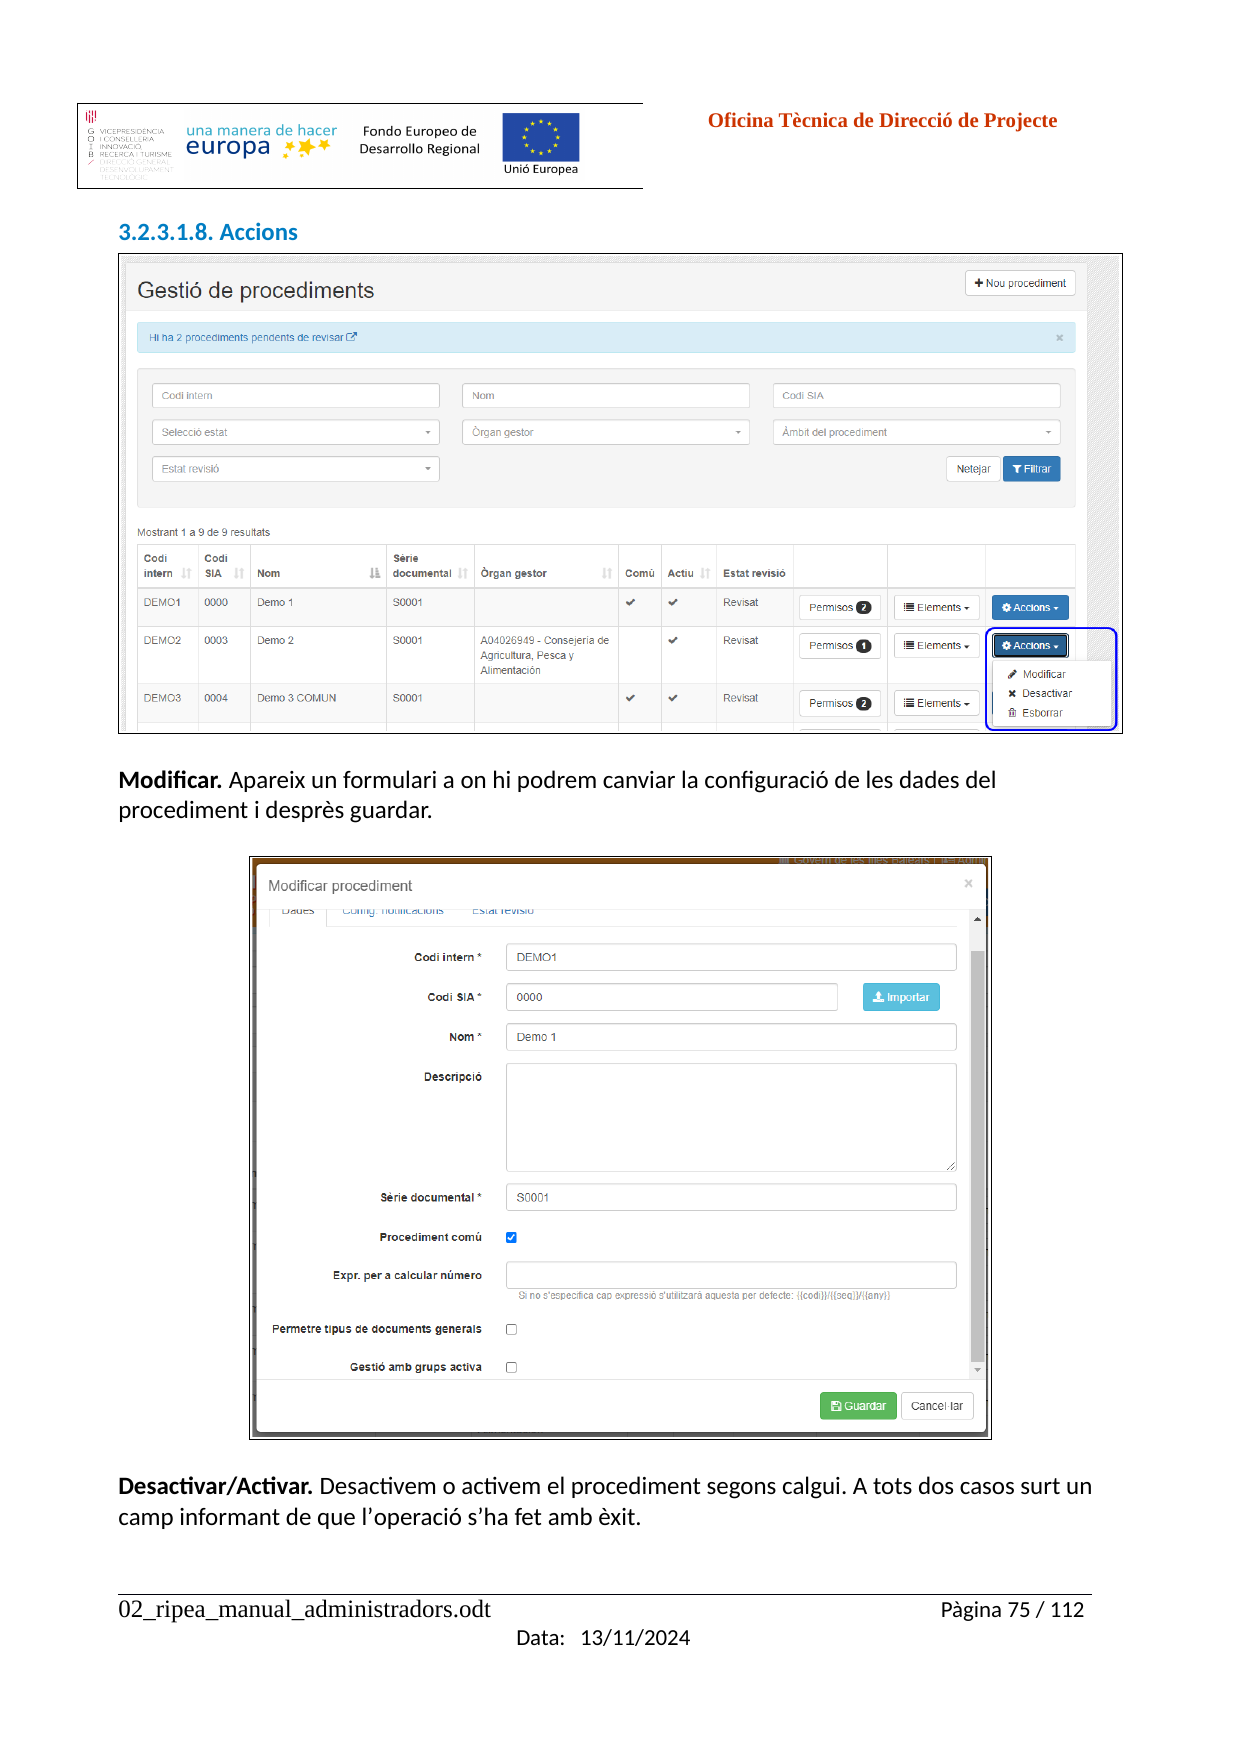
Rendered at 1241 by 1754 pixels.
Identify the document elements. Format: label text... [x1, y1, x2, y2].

picture [121, 256, 1119, 731]
picture [252, 858, 989, 1437]
picture [82, 108, 178, 182]
text Desactivar/Activar. Desactivem o activem el procediment segons calgui. A tots dos casos surt un camp informant de que l’operació s’ha fet amb èxit. [118, 1470, 1122, 1531]
picture [184, 108, 585, 182]
text Modificar. Apareix un formulari a on hi podrem canviar la configuració de les dades del procediment i desprès guardar. [118, 764, 1122, 825]
subtitle 3.2.3.1.8. Accions [118, 216, 1122, 247]
